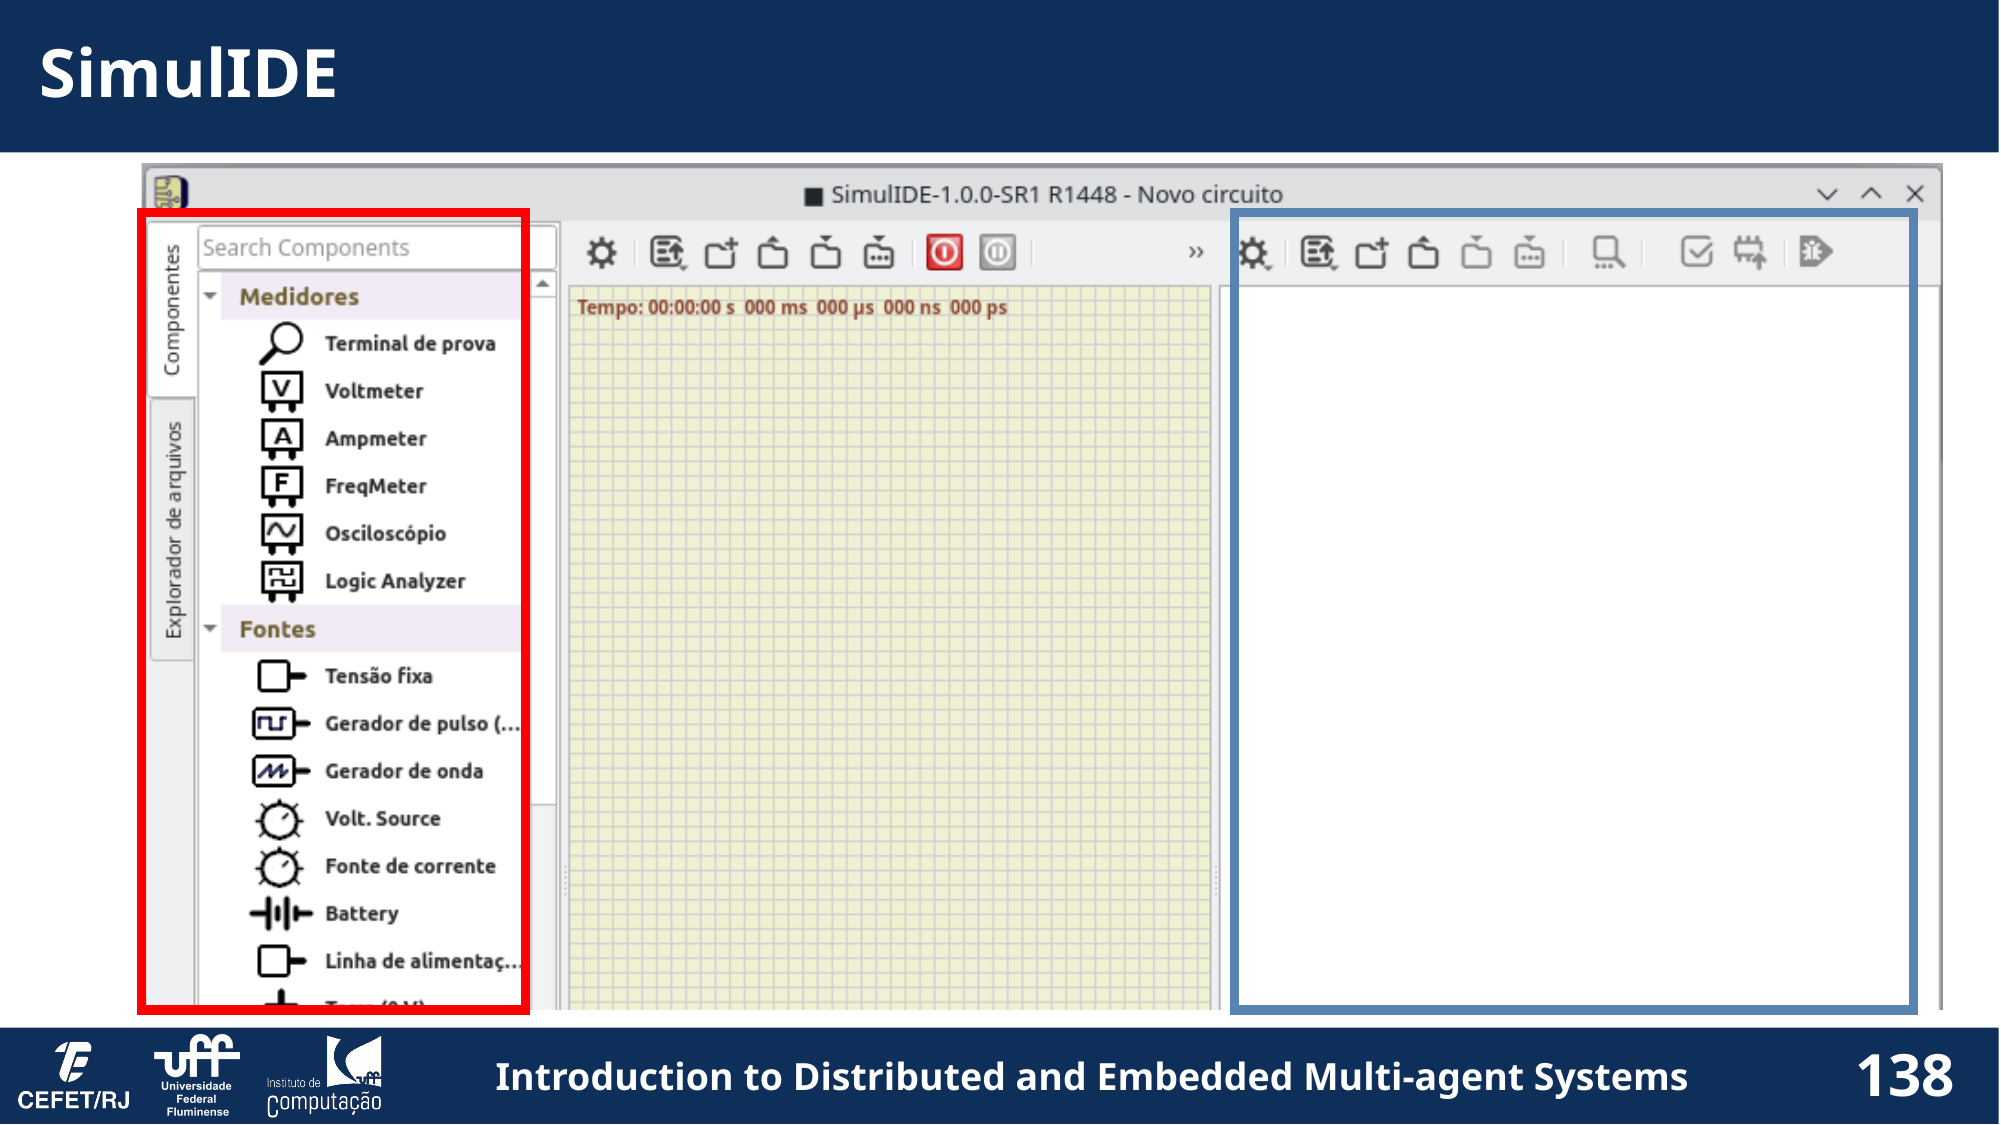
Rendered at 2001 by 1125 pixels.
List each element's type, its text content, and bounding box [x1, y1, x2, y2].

picture [146, 217, 521, 1005]
picture [265, 1033, 383, 1118]
picture [153, 1033, 241, 1121]
text_box SimulIDE [25, 23, 1998, 116]
picture [1239, 217, 1909, 1005]
picture [18, 1021, 129, 1125]
picture [141, 163, 1943, 1010]
